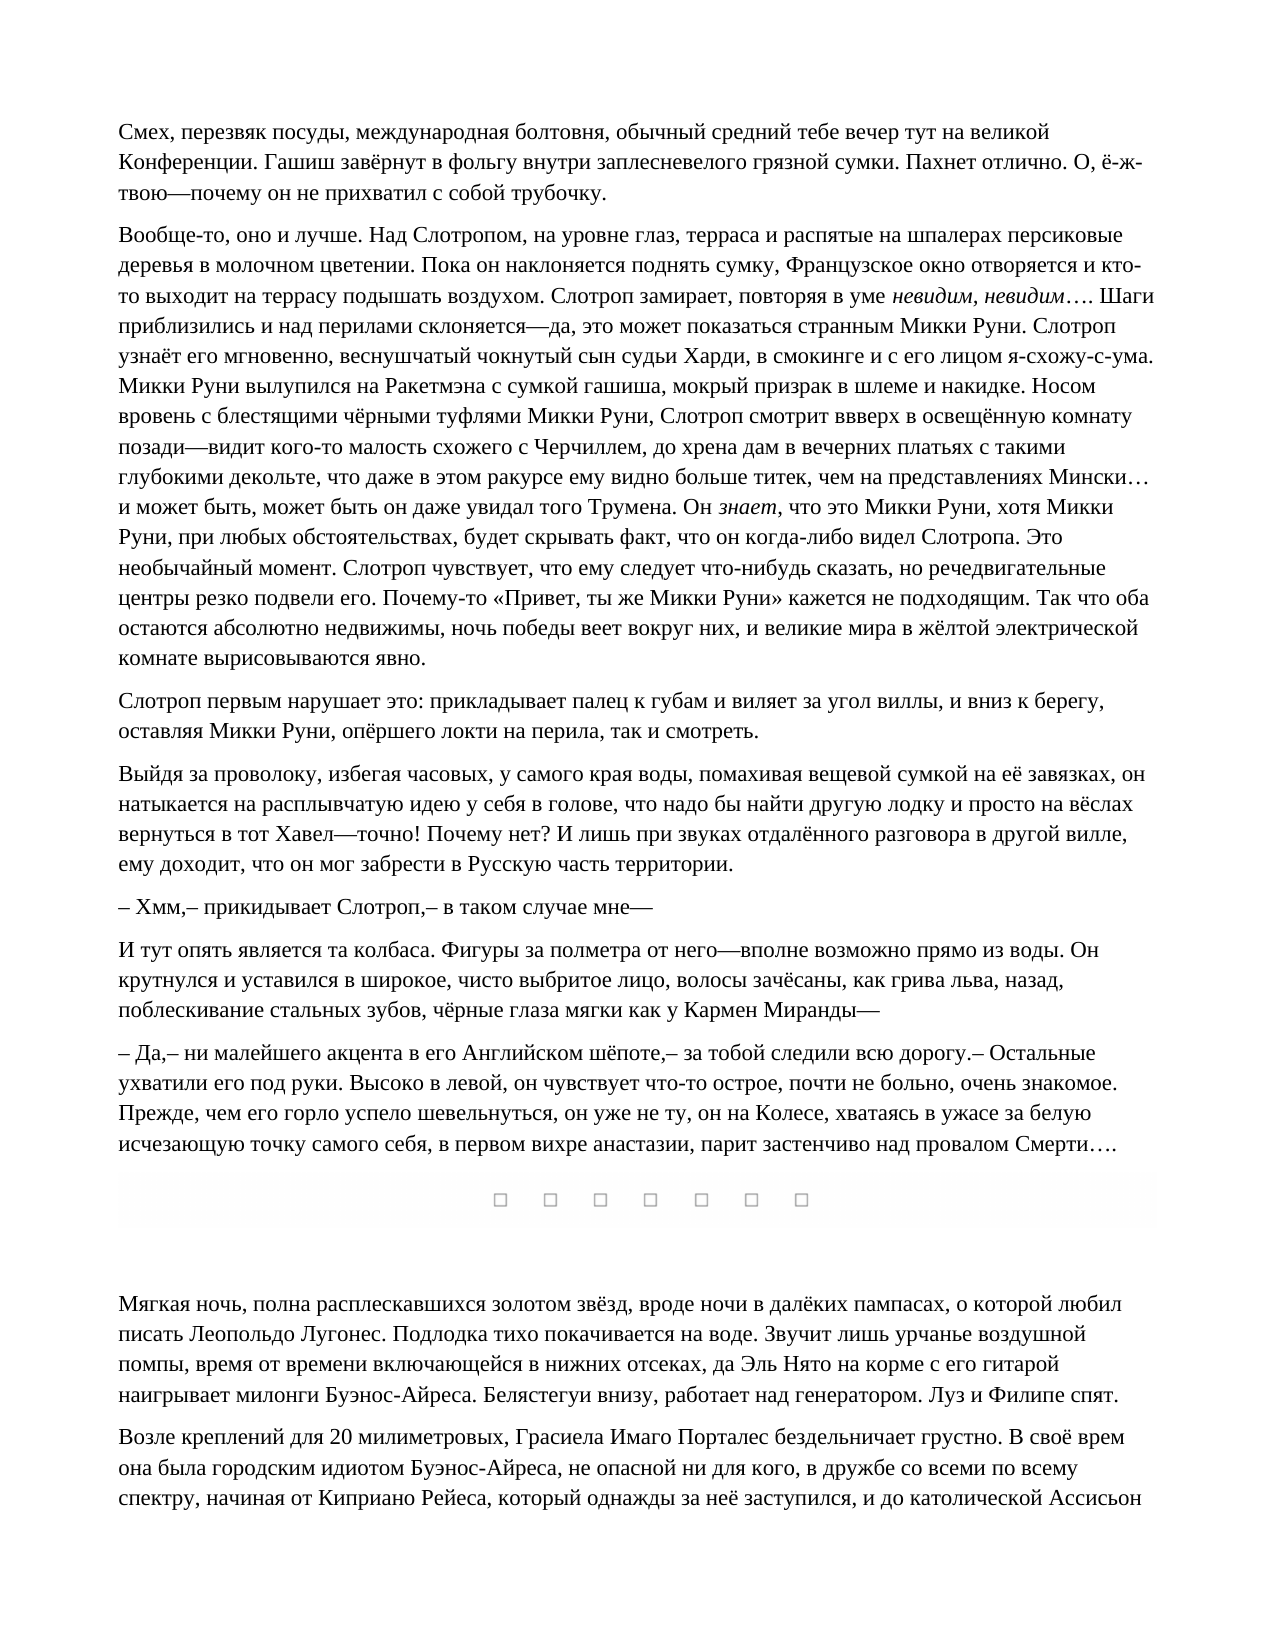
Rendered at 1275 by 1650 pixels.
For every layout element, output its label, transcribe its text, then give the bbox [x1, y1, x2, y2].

text Смех, перезвяк посуды, международная болтовня, обычный средний тебе вечер тут на великой Конференции. Гашиш завёрнут в фольгу внутри заплесневелого грязной сумки. Пахнет отлично. О, ё-ж-твою—почему он не прихватил с собой трубочку. [118, 118, 1157, 205]
text Мягкая ночь, полна расплескавшихся золотом звёзд, вроде ночи в далёких пампасах, о которой любил писать Леопольдо Лугонес. Подлодка тихо покачивается на воде. Звучит лишь урчанье воздушной помпы, время от времени включающейся в нижних отсеках, да Эль Нято на корме с его гитарой наигрывает милонги Буэнос-Айреса. Белястегуи внизу, работает над генератором. Луз и Филипе спят. [118, 1290, 1157, 1407]
text Выйдя за проволоку, избегая часовых, у самого края воды, помахивая вещевой сумкой на её завязках, он натыкается на расплывчатую идею у себя в голове, что надо бы найти другую лодку и просто на вёслах вернуться в тот Хавел—точно! Почему нет? И лишь при звуках отдалённого разговора в другой вилле, ему доходит, что он мог забрести в Русскую часть территории. [118, 760, 1157, 877]
text И тут опять является та колбаса. Фигуры за полметра от него—вполне возможно прямо из воды. Он крутнулся и уставился в широкое, чисто выбритое лицо, волосы зачёсаны, как грива льва, назад, поблескивание стальных зубов, чёрные глаза мягки как у Кармен Миранды— [118, 936, 1157, 1023]
text Возле креплений для 20 милиметровых, Грасиела Имаго Порталес бездельничает грустно. В своё врем она была городским идиотом Буэнос-Айреса, не опасной ни для кого, в дружбе со всеми по всему спектру, начиная от Киприано Рейеса, который однажды за неё заступился, и до католической Ассисьон [118, 1423, 1157, 1510]
text – Хмм,– прикидывает Слотроп,– в таком случае мне— [118, 893, 1157, 919]
text Слотроп первым нарушает это: прикладывает палец к губам и виляет за угол виллы, и вниз к берегу, оставляя Микки Руни, опёршего локти на перила, так и смотреть. [118, 687, 1157, 743]
picture [118, 1172, 1157, 1228]
text – Да,– ни малейшего акцента в его Английском шёпоте,– за тобой следили всю дорогу.– Остальные ухватили его под руки. Высоко в левой, он чувствует что-то острое, почти не больно, очень знакомое. Прежде, чем его горло успело шевельнуться, он уже не ту, он на Колесе, хватаясь в ужасе за белую исчезающую точку самого себя, в первом вихре анастазии, парит застенчиво над провалом Смерти…. [118, 1039, 1157, 1156]
text Вообще-то, оно и лучше. Над Слотропом, на уровне глаз, терраса и распятые на шпалерах персиковые деревья в молочном цветении. Пока он наклоняется поднять сумку, Французское окно отворяется и кто-то выходит на террасу подышать воздухом. Слотроп замирает, повторяя в уме невидим, невидим…. Шаги приблизились и над перилами склоняется—да, это может показаться странным Микки Руни. Слотроп узнаёт его мгновенно, веснушчатый чокнутый сын судьи Харди, в смокинге и с его лицом я-схожу-с-ума. Микки Руни вылупился на Ракетмэна с сумкой гашиша, мокрый призрак в шлеме и накидке. Носом вровень с блестящими чёрными туфлями Микки Руни, Слотроп смотрит ввверх в освещённую комнату позади—видит кого-то малость схожего с Черчиллем, до хрена дам в вечерних платьях с такими глубокими декольте, что даже в этом ракурсе ему видно больше титек, чем на представлениях Мински… и может быть, может быть он даже увидал того Трумена. Он знает, что это Микки Руни, хотя Микки Руни, при любых обстоятельствах, будет скрывать факт, что он когда-либо видел Слотропа. Это необычайный момент. Слотроп чувствует, что ему следует что-нибудь сказать, но речедвигательные центры резко подвели его. Почему-то «Привет, ты же Микки Руни» кажется не подходящим. Так что оба остаются абсолютно недвижимы, ночь победы веет вокруг них, и великие мира в жёлтой электрической комнате вырисовываются явно. [118, 221, 1157, 671]
